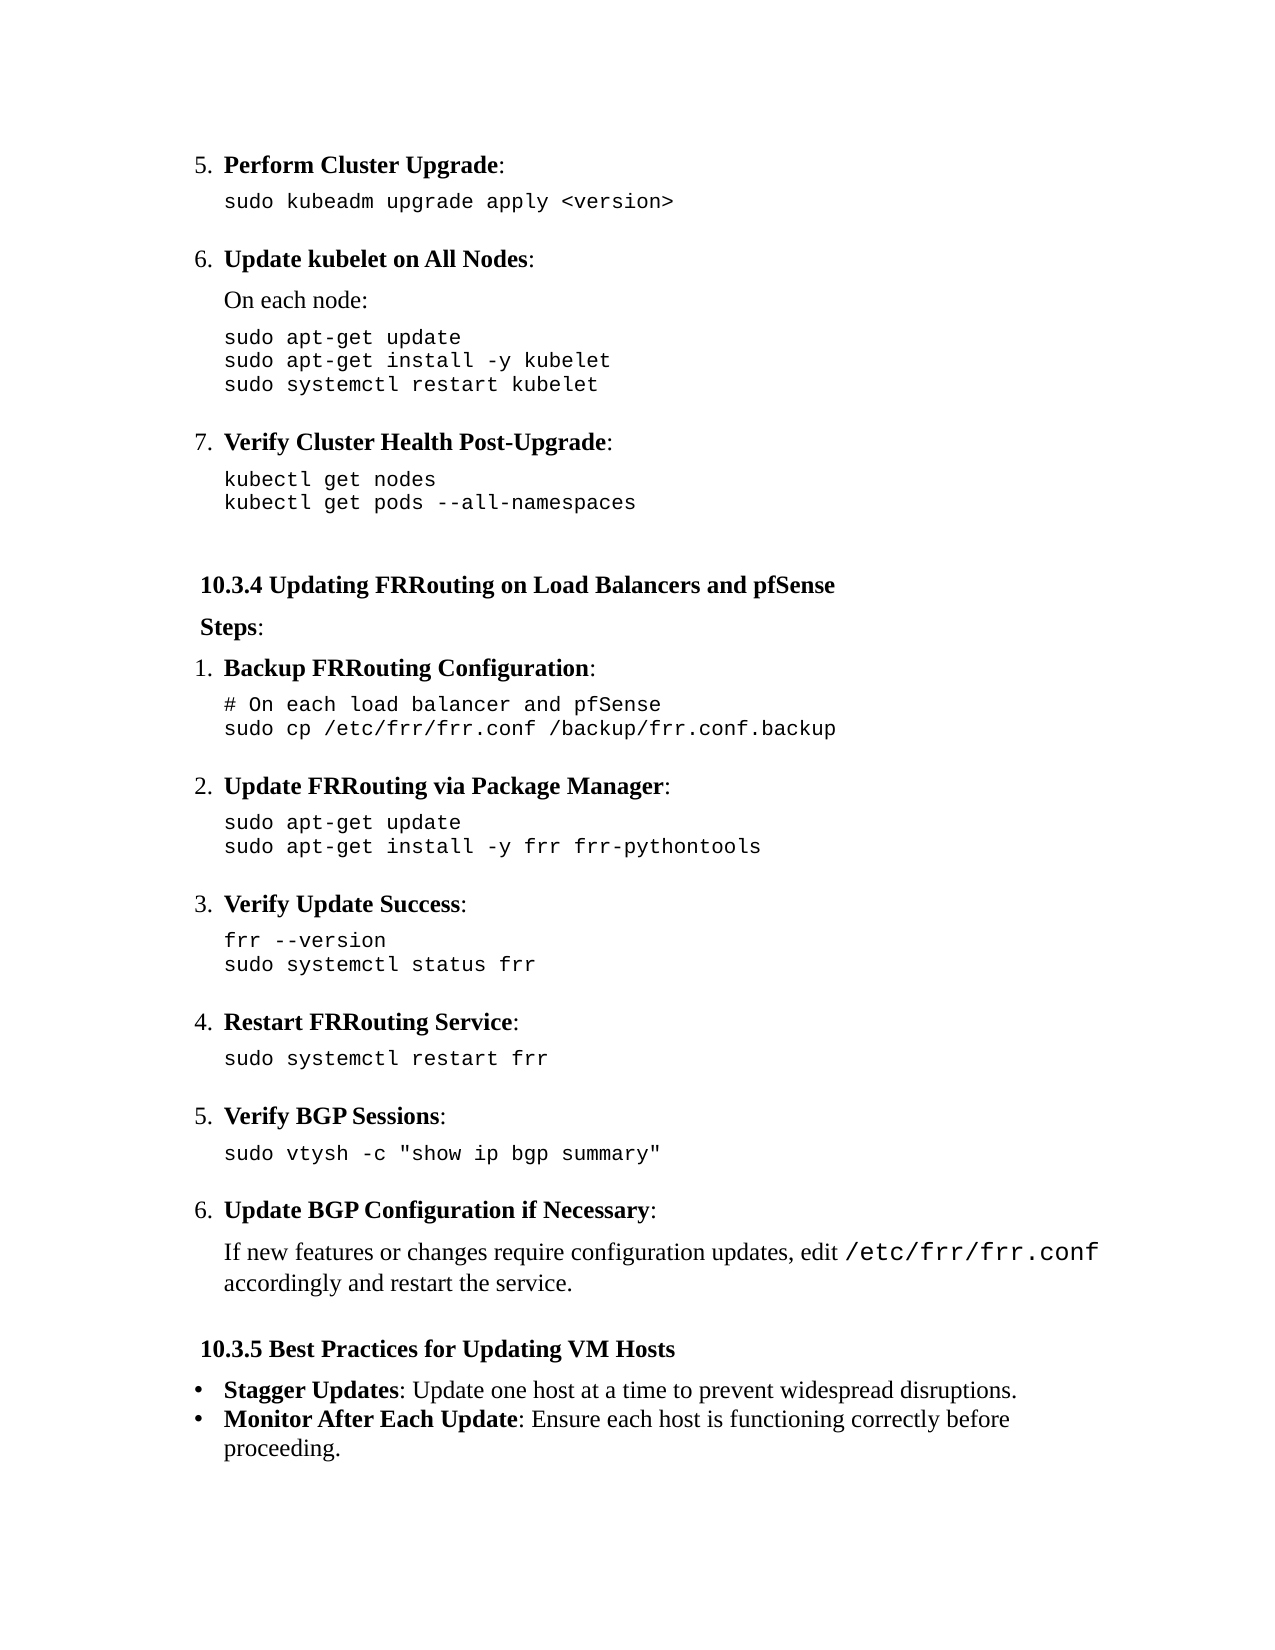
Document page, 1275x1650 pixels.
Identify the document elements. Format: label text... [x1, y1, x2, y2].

list frr --version [194, 930, 1125, 954]
list Update kubelet on All Nodes: [194, 244, 1125, 273]
list sudo apt-get update [194, 812, 1125, 836]
list Verify Cluster Health Post-Upgrade: [194, 427, 1125, 456]
list Verify BGP Sessions: [194, 1101, 1125, 1130]
list On each node: [194, 286, 1125, 314]
list sudo vtysh -c "show ip bgp summary" [194, 1142, 1125, 1166]
list Update FRRouting via Package Manager: [194, 771, 1125, 799]
subtitle 10.3.5 Best Practices for Updating VM Hosts [150, 1334, 1125, 1363]
list sudo cp /etc/frr/frr.conf /backup/frr.conf.backup [194, 718, 1125, 741]
list Update BGP Configuration if Necessary: [194, 1196, 1125, 1224]
list Monitor After Each Update: Ensure each host is functioning correctly before proceeding. [194, 1404, 1125, 1461]
list Stagger Updates: Update one host at a time to prevent widespread disruptions. [194, 1375, 1125, 1404]
list sudo apt-get install -y kubelet [194, 351, 1125, 374]
list If new features or changes require configuration updates, edit /etc/frr/frr.conf accordingly and restart the service. [194, 1237, 1125, 1296]
list # On each load balancer and pfSense [194, 694, 1125, 718]
list sudo kubeadm upgrade apply <version> [194, 191, 1125, 215]
list Restart FRRouting Service: [194, 1007, 1125, 1036]
subtitle 10.3.4 Updating FRRouting on Load Balancers and pfSense [150, 570, 1125, 599]
list sudo apt-get update [194, 327, 1125, 351]
list sudo systemctl restart frr [194, 1048, 1125, 1072]
list sudo systemctl restart kubelet [194, 374, 1125, 398]
list Verify Update Success: [194, 889, 1125, 918]
list sudo apt-get install -y frr frr-pythontools [194, 836, 1125, 859]
text Steps: [150, 612, 1125, 640]
list kubectl get pods --all-namespaces [194, 492, 1125, 516]
list kubectl get nodes [194, 468, 1125, 492]
list Perform Cluster Upgrade: [194, 150, 1125, 179]
list sudo systemctl status frr [194, 954, 1125, 977]
list Backup FRRouting Configuration: [194, 653, 1125, 682]
